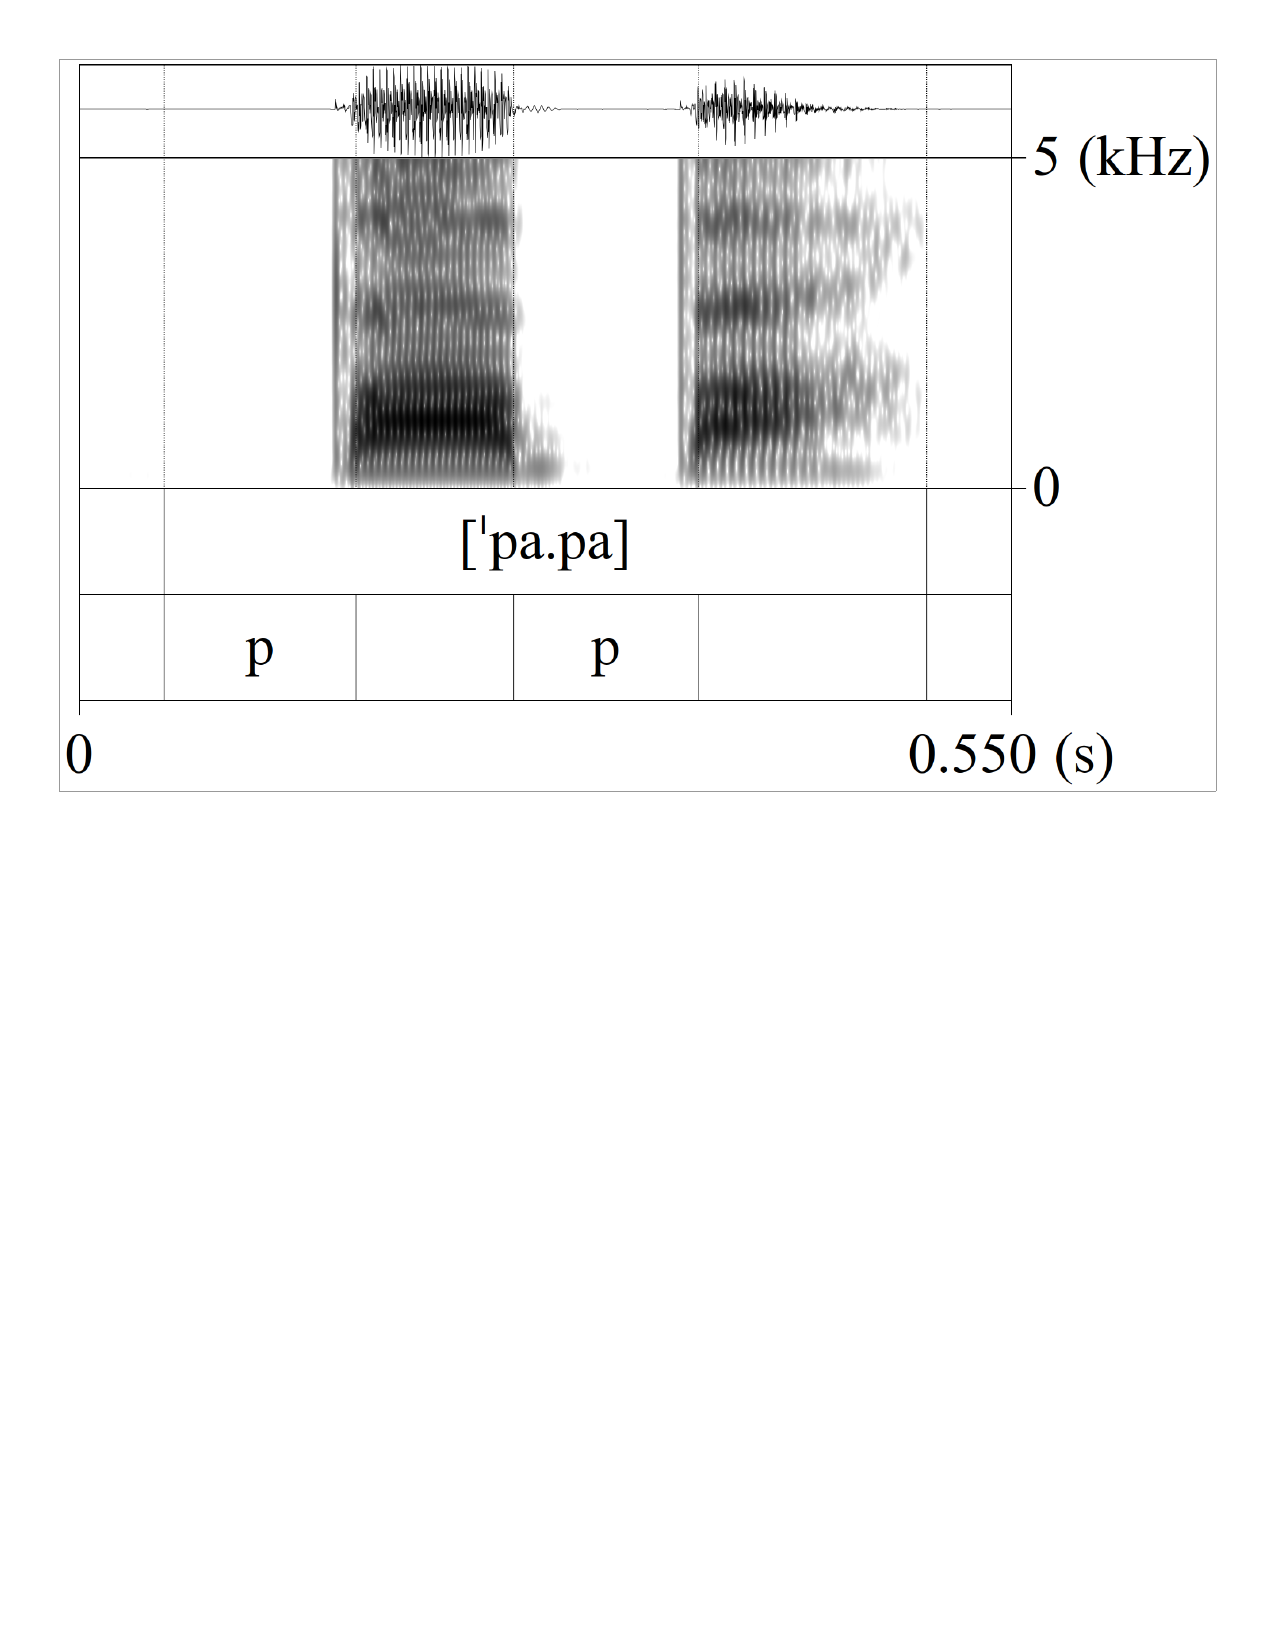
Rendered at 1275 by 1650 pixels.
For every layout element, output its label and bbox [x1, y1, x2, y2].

picture [62, 62, 1213, 788]
